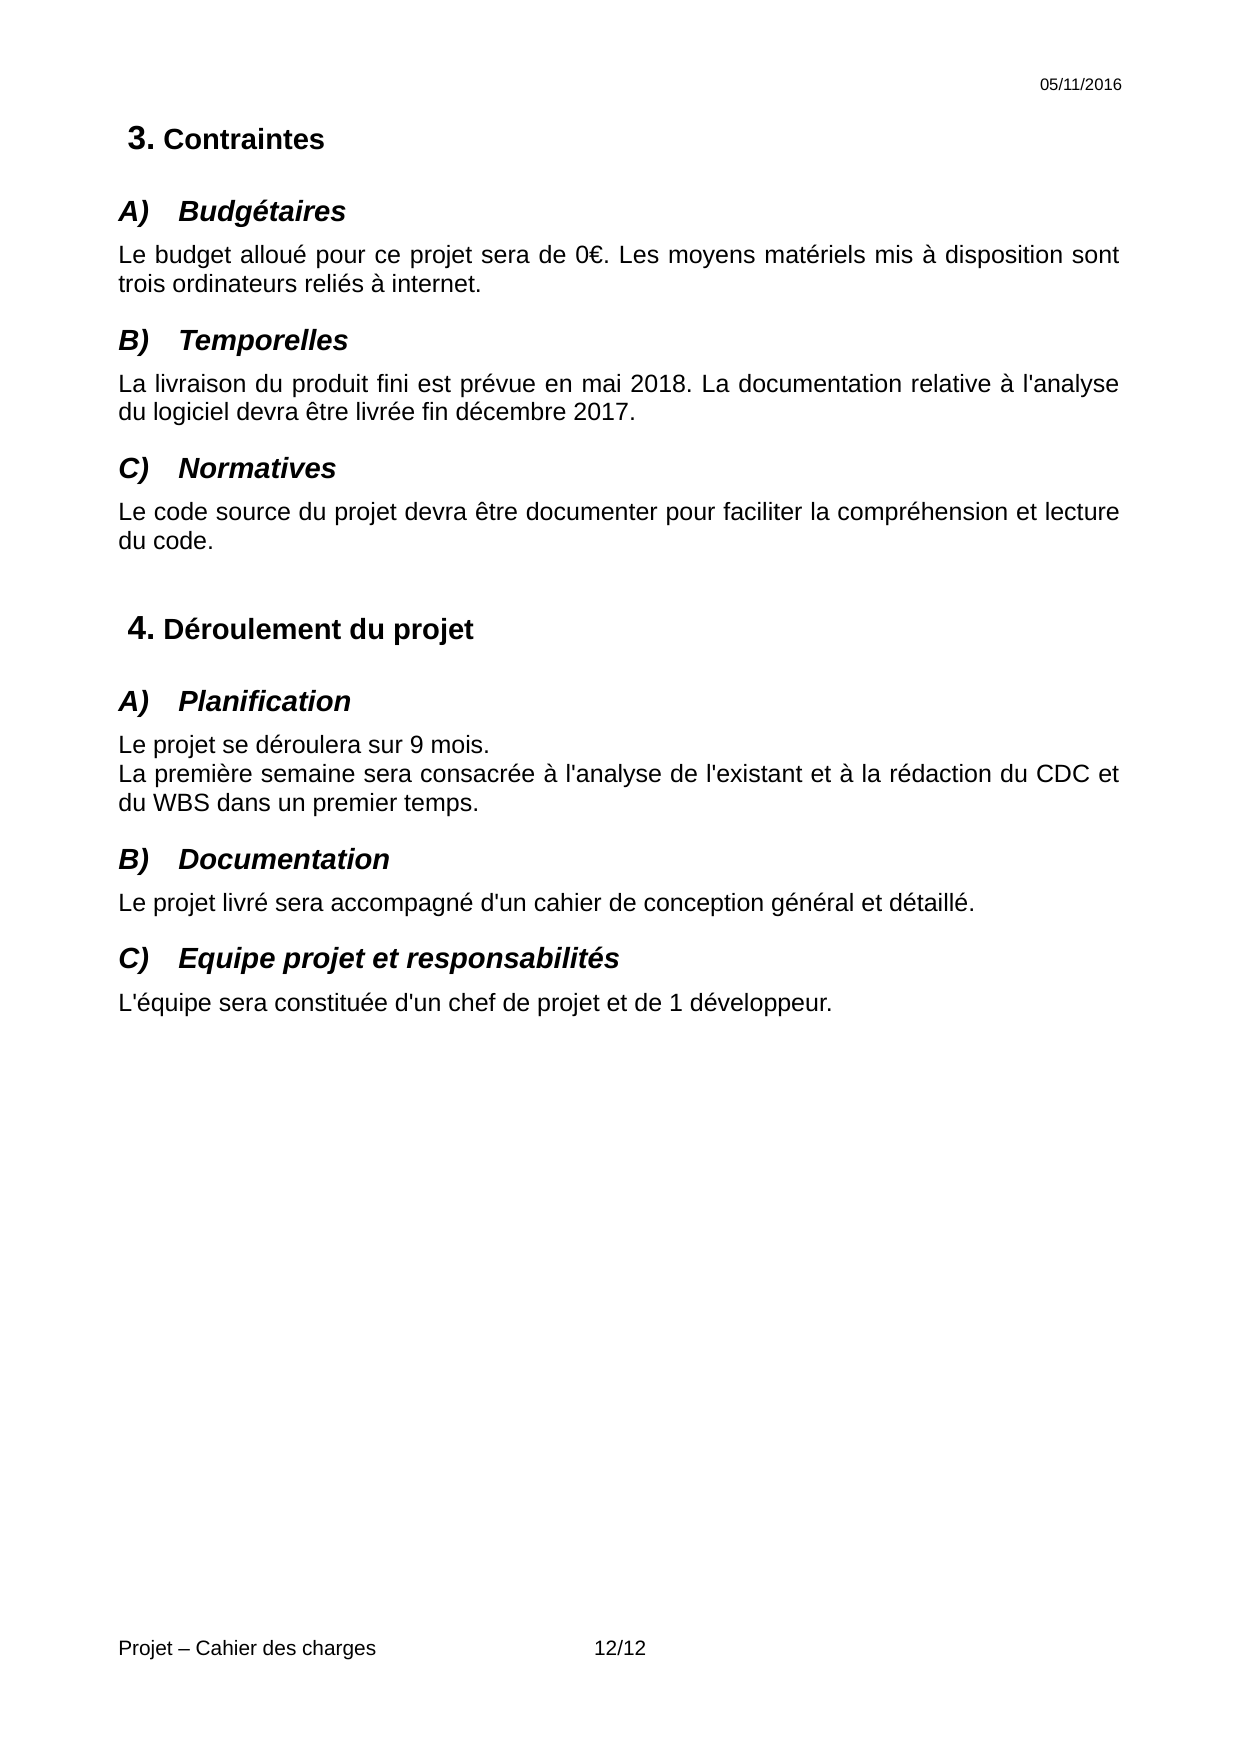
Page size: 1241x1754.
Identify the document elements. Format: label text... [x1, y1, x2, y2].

text Le projet se déroulera sur 9 mois. [118, 730, 1122, 759]
subtitle Documentation [118, 842, 1122, 875]
text Le budget alloué pour ce projet sera de 0€. Les moyens matériels mis à disposition sont trois ordinateurs reliés à internet. [118, 240, 1122, 298]
subtitle Budgétaires [118, 194, 1122, 228]
subtitle Temporelles [118, 323, 1122, 356]
text Le code source du projet devra être documenter pour faciliter la compréhension et lecture du code. [118, 497, 1122, 555]
text La première semaine sera consacrée à l'analyse de l'existant et à la rédaction du CDC et du WBS dans un premier temps. [118, 759, 1122, 817]
text L'équipe sera constituée d'un chef de projet et de 1 développeur. [118, 987, 1122, 1016]
text La livraison du produit fini est prévue en mai 2018. La documentation relative à l'analyse du logiciel devra être livrée fin décembre 2017. [118, 369, 1122, 426]
subtitle Déroulement du projet [118, 608, 1122, 647]
text Le projet livré sera accompagné d'un cahier de conception général et détaillé. [118, 888, 1122, 916]
subtitle Planification [118, 684, 1122, 718]
subtitle Equipe projet et responsabilités [118, 941, 1122, 975]
subtitle Normatives [118, 451, 1122, 485]
subtitle Contraintes [118, 118, 1122, 157]
